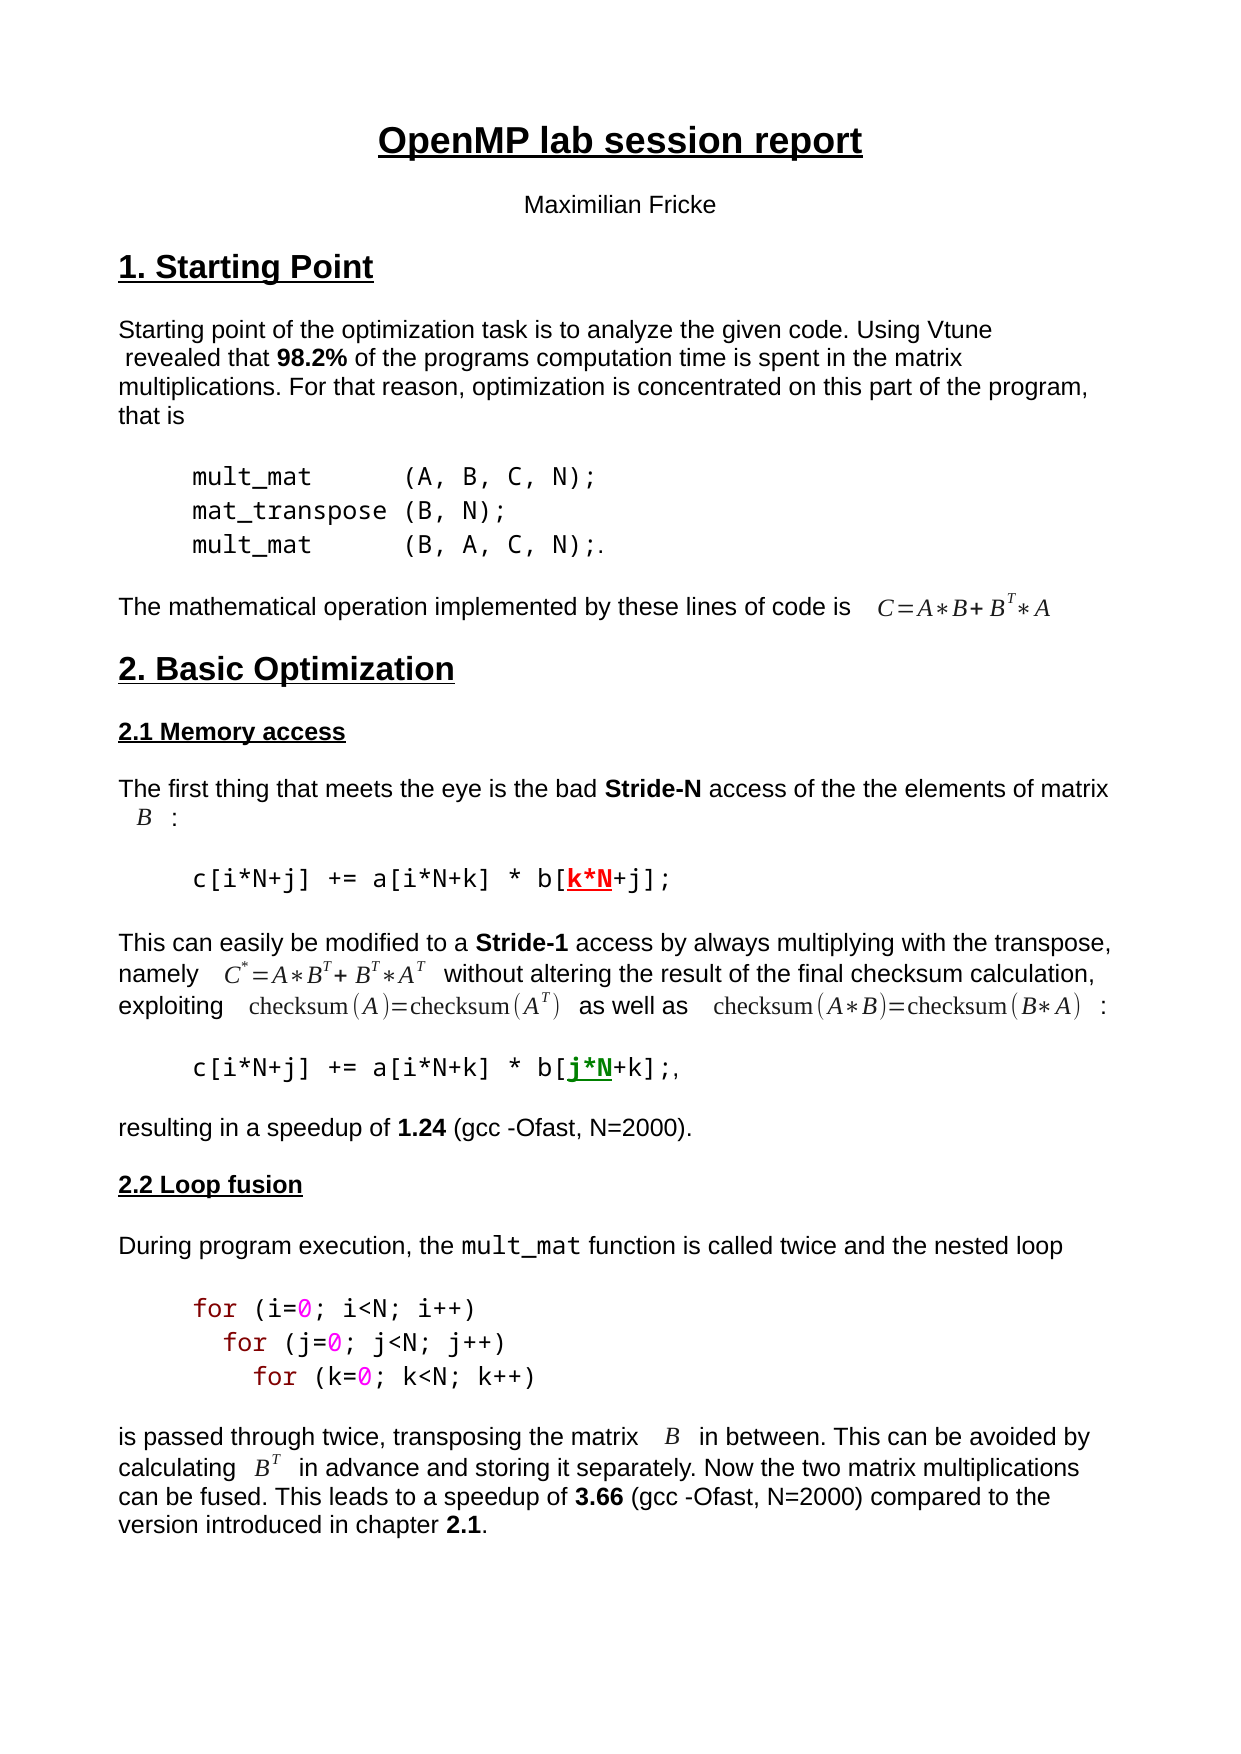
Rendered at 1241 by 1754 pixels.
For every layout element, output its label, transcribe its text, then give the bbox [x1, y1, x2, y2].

text OpenMP lab session report [118, 118, 1122, 161]
text 2. Basic Optimization [118, 649, 1122, 688]
text is passed through twice, transposing the matrix in between. This can be avoided by calculatingin advance and storing it separately. Now the two matrix multiplications can be fused. This leads to a speedup of 3.66 (gcc -Ofast, N=2000) compared to the version introduced in chapter 2.1. [118, 1422, 1122, 1539]
text c[i*N+j] += a[i*N+k] * b[k*N+j]; [118, 860, 1122, 894]
text mult_mat (B, A, C, N);. [118, 527, 1122, 561]
text revealed that 98.2% of the programs computation time is spent in the matrix multiplications. For that reason, optimization is concentrated on this part of the program, that is [118, 343, 1122, 430]
text During program execution, the mult_mat function is called twice and the nested loop [118, 1228, 1122, 1262]
text 1. Starting Point [118, 247, 1122, 286]
text c[i*N+j] += a[i*N+k] * b[j*N+k];, [118, 1050, 1122, 1084]
text Maximilian Fricke [118, 190, 1122, 219]
text 2.2 Loop fusion [118, 1170, 1122, 1199]
text resulting in a speedup of 1.24 (gcc -Ofast, N=2000). [118, 1113, 1122, 1142]
text 2.1 Memory access [118, 716, 1122, 745]
text Starting point of the optimization task is to analyze the given code. Using Vtune [118, 315, 1122, 343]
text mat_transpose (B, N); [118, 492, 1122, 527]
text for (j=0; j<N; j++) [118, 1325, 1122, 1359]
text mult_mat (A, B, C, N); [118, 458, 1122, 492]
text for (k=0; k<N; k++) [118, 1359, 1122, 1393]
text This can easily be modified to a Stride-1 access by always multiplying with the transpose, namely without altering the result of the final checksum calculation, exploiting as well as : [118, 928, 1122, 1021]
text The mathematical operation implemented by these lines of code is [118, 589, 1122, 621]
text The first thing that meets the eye is the bad Stride-N access of the the elements of matrix : [118, 774, 1122, 831]
text for (i=0; i<N; i++) [118, 1291, 1122, 1325]
